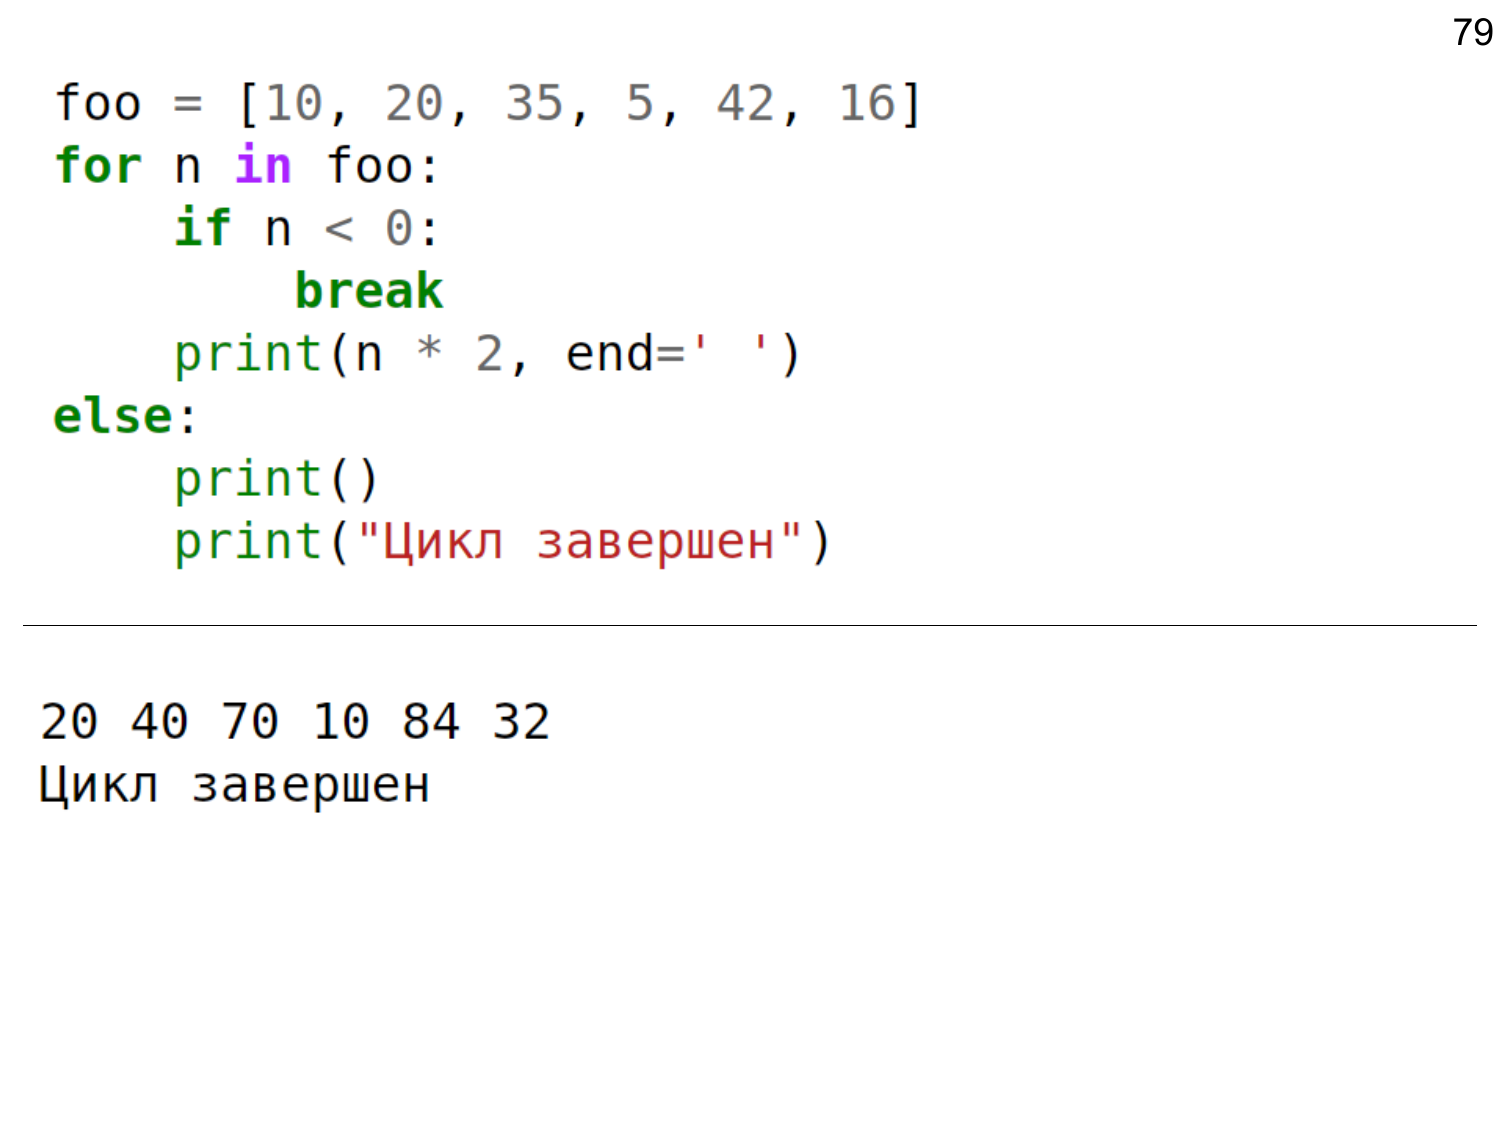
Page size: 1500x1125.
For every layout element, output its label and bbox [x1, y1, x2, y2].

picture [27, 684, 567, 827]
picture [40, 64, 934, 585]
